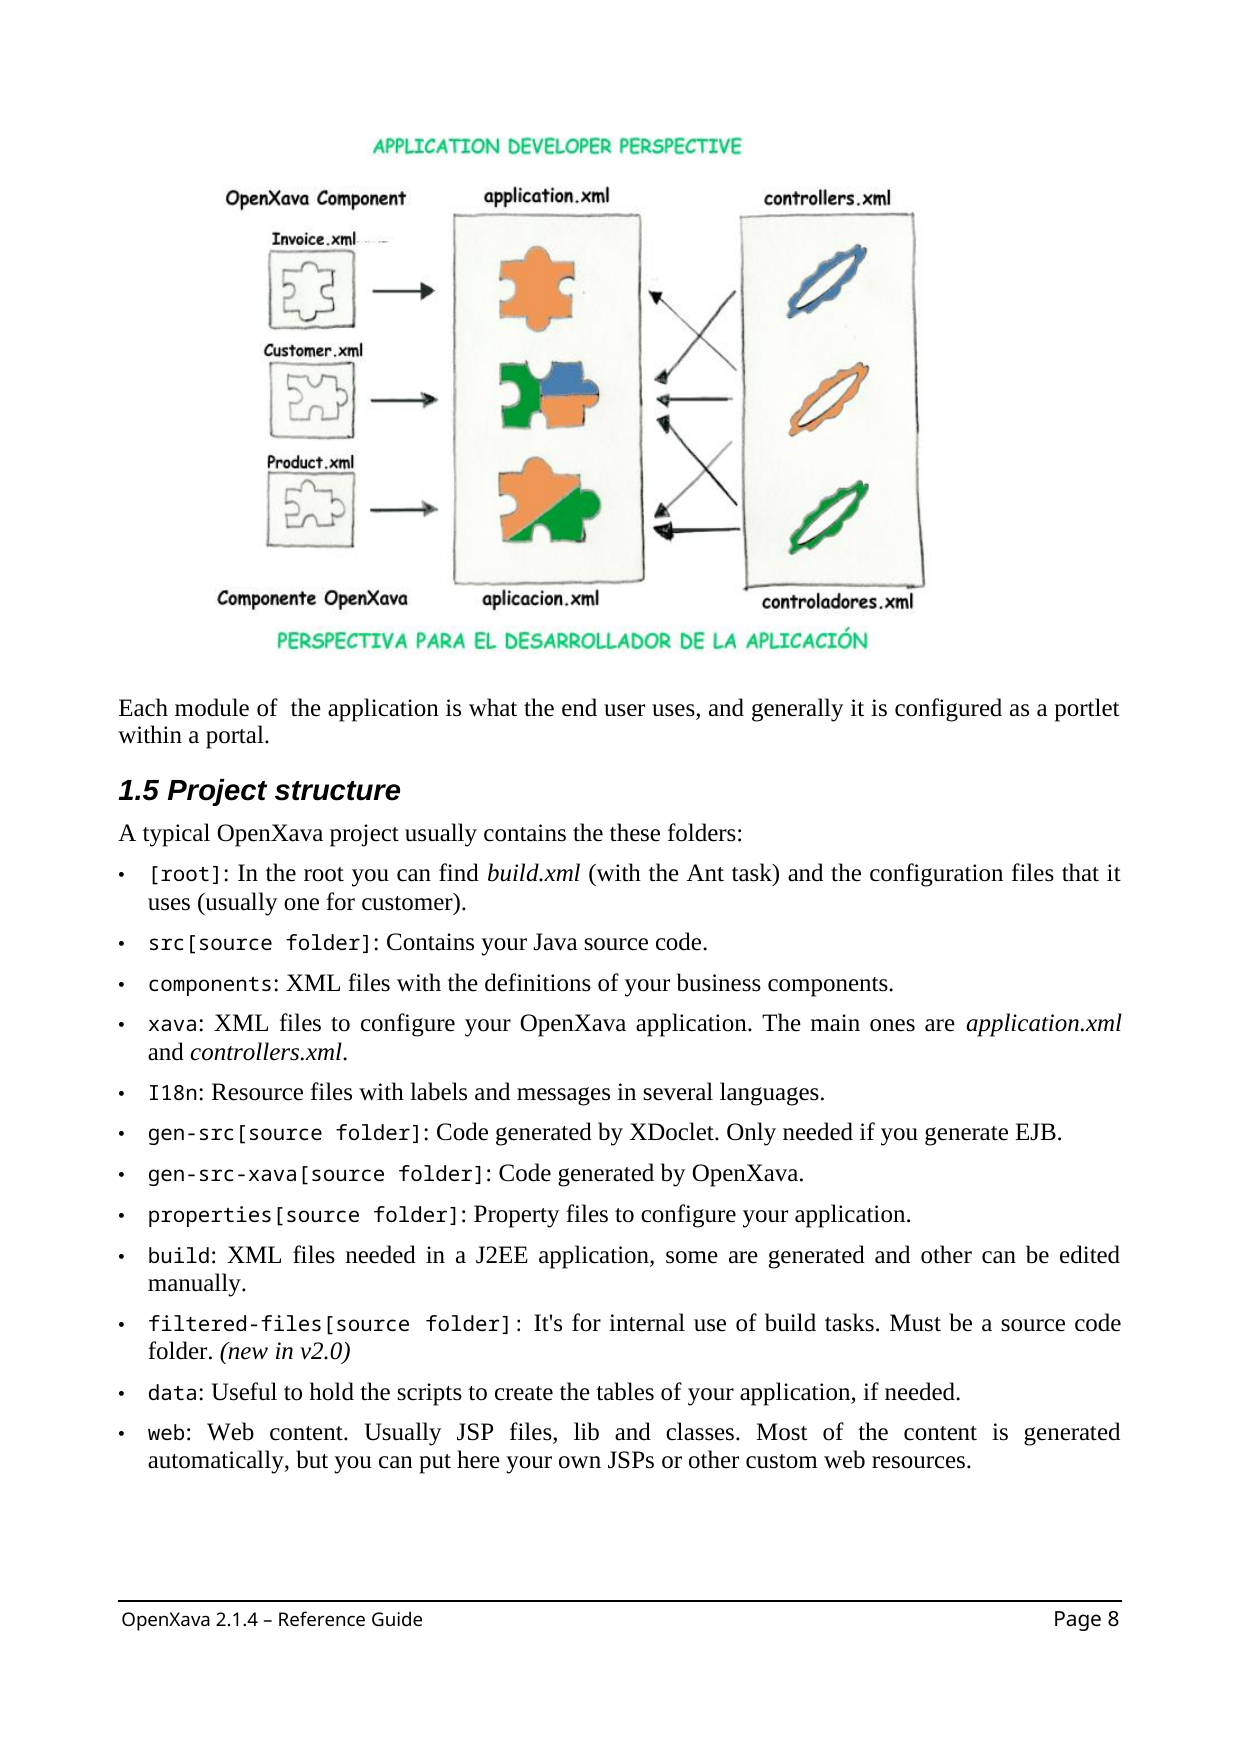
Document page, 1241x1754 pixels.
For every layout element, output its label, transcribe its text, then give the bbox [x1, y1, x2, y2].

list build: XML files needed in a J2EE application, some are generated and other can be edited manually. [118, 1241, 1122, 1297]
list xava: XML files to configure your OpenXava application. The main ones are application.xml and controllers.xml. [118, 1009, 1122, 1065]
list [root]: In the root you can find build.xml (with the Ant task) and the configuration files that it uses (usually one for customer). [118, 859, 1122, 915]
list gen-src-xava[source folder]: Code generated by OpenXava. [118, 1159, 1122, 1187]
subtitle Project structure [118, 774, 1122, 807]
text Each module of the application is what the end user uses, and generally it is configured as a portlet within a portal. [118, 694, 1122, 749]
list components: XML files with the definitions of your business components. [118, 969, 1122, 997]
list gen-src[source folder]: Code generated by XDoclet. Only needed if you generate EJB. [118, 1118, 1122, 1147]
list src[source folder]: Contains your Java source code. [118, 928, 1122, 956]
list filtered-files[source folder]: It's for internal use of build tasks. Must be a source code folder. (new in v2.0) [118, 1309, 1122, 1365]
text A typical OpenXava project usually contains the these folders: [118, 819, 1122, 847]
list properties[source folder]: Property files to configure your application. [118, 1200, 1122, 1228]
list I18n: Resource files with labels and messages in several languages. [118, 1078, 1122, 1106]
list data: Useful to hold the scripts to create the tables of your application, if needed. [118, 1378, 1122, 1406]
list web: Web content. Usually JSP files, lib and classes. Most of the content is generated automatically, but you can put here your own JSPs or other custom web resources. [118, 1418, 1122, 1474]
picture [205, 118, 991, 654]
